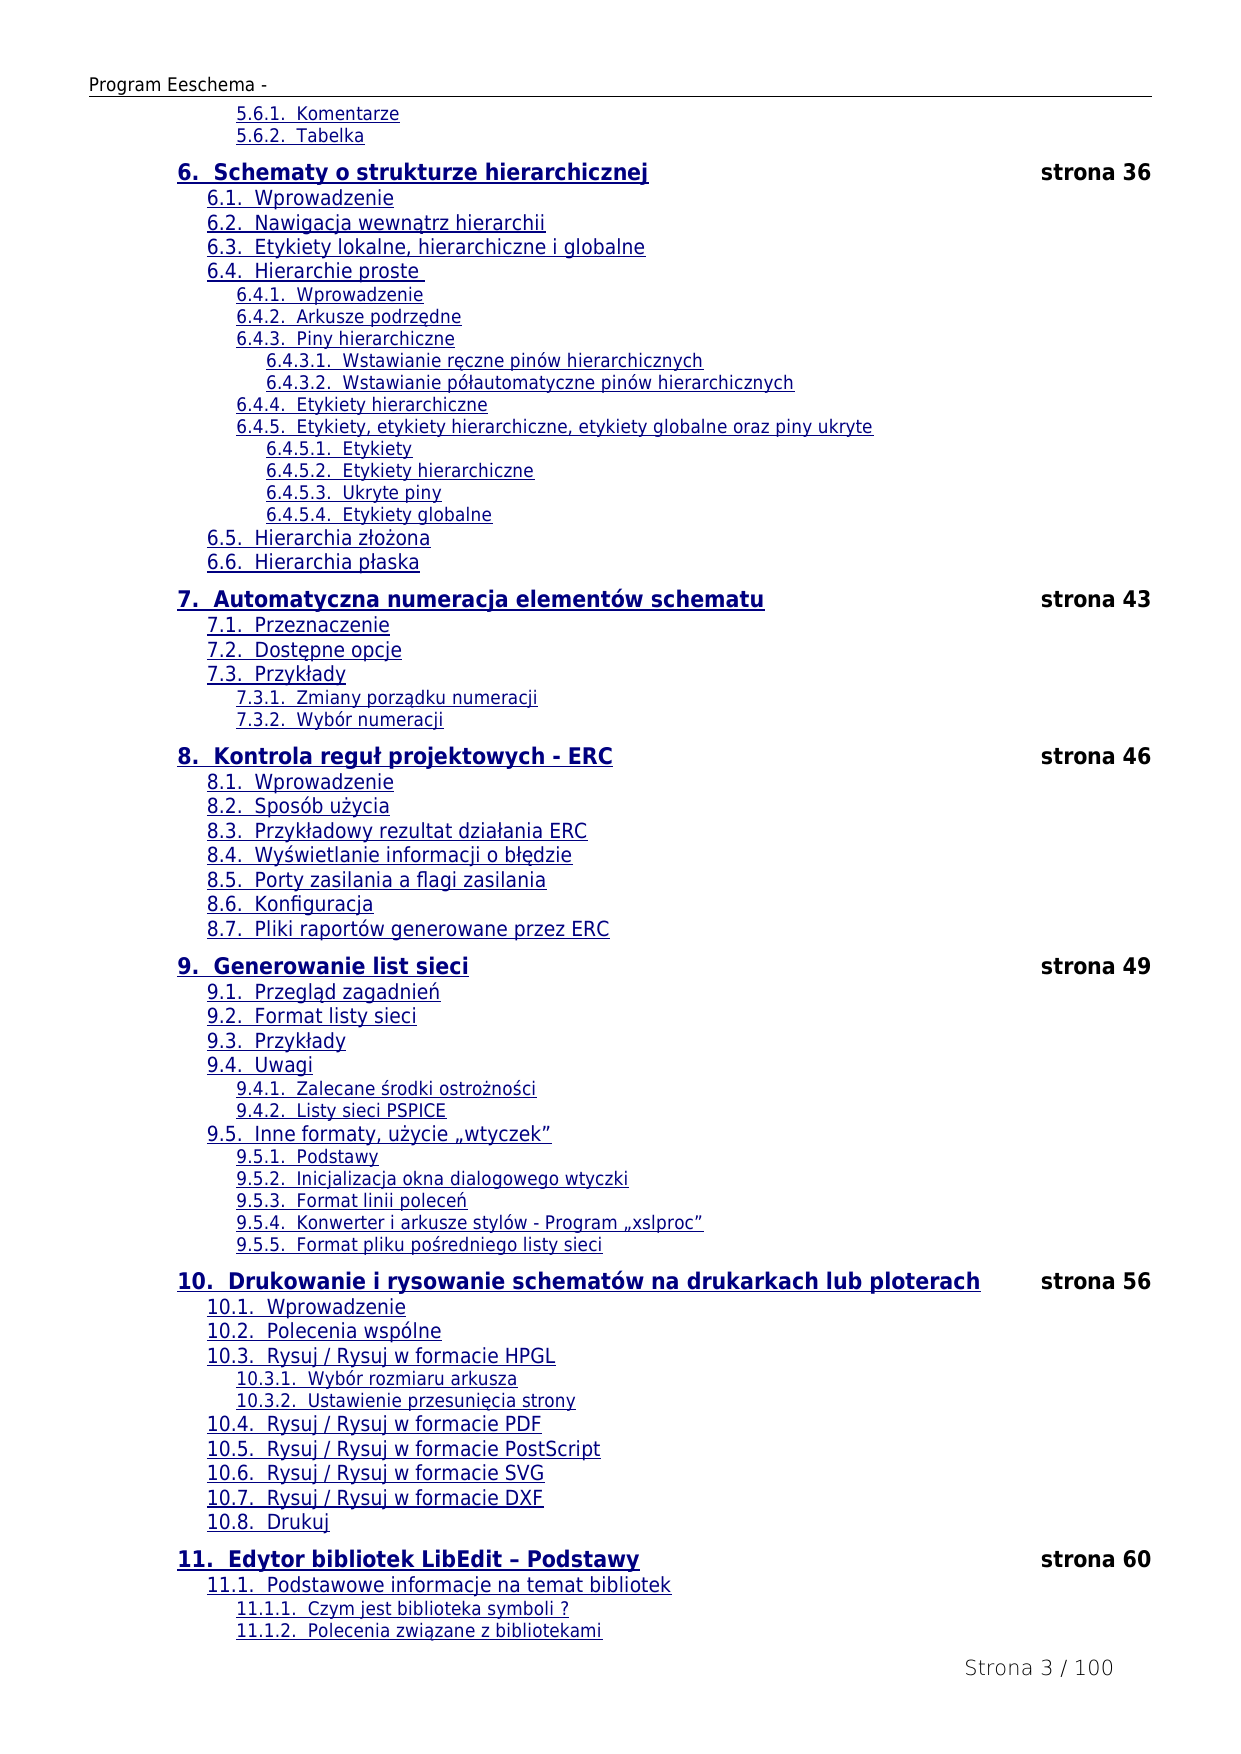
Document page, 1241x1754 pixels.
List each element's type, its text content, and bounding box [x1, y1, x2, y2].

text 10.1. Wprowadzenie [207, 1295, 1152, 1319]
text 8.3. Przykładowy rezultat działania ERC [207, 818, 1152, 843]
text 9.5.2. Inicjalizacja okna dialogowego wtyczki [236, 1168, 1152, 1190]
text 6.4.5.2. Etykiety hierarchiczne [266, 460, 1152, 482]
text 9.5. Inne formaty, użycie „wtyczek” [207, 1122, 1152, 1146]
text 6.4.5.1. Etykiety [266, 438, 1152, 460]
text 6.4.3.2. Wstawianie półautomatyczne pinów hierarchicznych [266, 372, 1152, 394]
text 6.4.4. Etykiety hierarchiczne [236, 394, 1152, 416]
text 10.7. Rysuj / Rysuj w formacie DXF [207, 1486, 1152, 1510]
text 6.4.5.4. Etykiety globalne [266, 504, 1152, 526]
text 6.3. Etykiety lokalne, hierarchiczne i globalne [207, 235, 1152, 259]
text 9.4.2. Listy sieci PSPICE [236, 1099, 1152, 1122]
text 9.5.5. Format pliku pośredniego listy sieci [236, 1234, 1152, 1256]
text 6. Schematy o strukturze hierarchicznej strona 36 [177, 159, 1152, 186]
text 7.3.2. Wybór numeracji [236, 709, 1152, 731]
text 8.6. Konfiguracja [207, 892, 1152, 916]
text 6.5. Hierarchia złożona [207, 526, 1152, 550]
text 6.4.3.1. Wstawianie ręczne pinów hierarchicznych [266, 350, 1152, 372]
text 9.4. Uwagi [207, 1053, 1152, 1078]
text 6.2. Nawigacja wewnątrz hierarchii [207, 211, 1152, 235]
text 10.4. Rysuj / Rysuj w formacie PDF [207, 1412, 1152, 1437]
text 10.3. Rysuj / Rysuj w formacie HPGL [207, 1344, 1152, 1368]
text 8.4. Wyświetlanie informacji o błędzie [207, 843, 1152, 867]
text 5.6.1. Komentarze [236, 103, 1152, 125]
text 11.1.2. Polecenia związane z bibliotekami [236, 1620, 1152, 1642]
text 9. Generowanie list sieci strona 49 [177, 953, 1152, 980]
text 6.4.5. Etykiety, etykiety hierarchiczne, etykiety globalne oraz piny ukryte [236, 416, 1152, 438]
text 8.7. Pliki raportów generowane przez ERC [207, 916, 1152, 941]
text 8.5. Porty zasilania a flagi zasilania [207, 867, 1152, 892]
text 10.5. Rysuj / Rysuj w formacie PostScript [207, 1437, 1152, 1461]
text 9.5.3. Format linii poleceń [236, 1190, 1152, 1212]
text 7.3. Przykłady [207, 662, 1152, 687]
text 7.2. Dostępne opcje [207, 638, 1152, 662]
text 10.8. Drukuj [207, 1510, 1152, 1534]
text 6.4.2. Arkusze podrzędne [236, 306, 1152, 328]
text 8. Kontrola reguł projektowych - ERC strona 46 [177, 743, 1152, 769]
text 9.4.1. Zalecane środki ostrożności [236, 1078, 1152, 1099]
text 6.4.1. Wprowadzenie [236, 284, 1152, 306]
text 9.5.1. Podstawy [236, 1146, 1152, 1168]
text 11.1.1. Czym jest biblioteka symboli ? [236, 1598, 1152, 1620]
text 6.4.5.3. Ukryte piny [266, 482, 1152, 504]
text 8.1. Wprowadzenie [207, 769, 1152, 794]
text 7.1. Przeznaczenie [207, 613, 1152, 638]
text 6.4. Hierarchie proste [207, 259, 1152, 284]
text 6.1. Wprowadzenie [207, 186, 1152, 211]
text 11. Edytor bibliotek LibEdit – Podstawy strona 60 [177, 1546, 1152, 1573]
text 6.4.3. Piny hierarchiczne [236, 328, 1152, 350]
text 9.5.4. Konwerter i arkusze stylów - Program „xslproc” [236, 1212, 1152, 1234]
text 9.2. Format listy sieci [207, 1004, 1152, 1029]
text 11.1. Podstawowe informacje na temat bibliotek [207, 1573, 1152, 1598]
text 9.3. Przykłady [207, 1029, 1152, 1053]
text 7. Automatyczna numeracja elementów schematu strona 43 [177, 586, 1152, 613]
text 5.6.2. Tabelka [236, 125, 1152, 147]
text 9.1. Przegląd zagadnień [207, 980, 1152, 1004]
text 10.2. Polecenia wspólne [207, 1319, 1152, 1344]
text 8.2. Sposób użycia [207, 794, 1152, 818]
text 10.6. Rysuj / Rysuj w formacie SVG [207, 1461, 1152, 1486]
text 10. Drukowanie i rysowanie schematów na drukarkach lub ploterach strona 56 [177, 1268, 1152, 1295]
text 10.3.1. Wybór rozmiaru arkusza [236, 1368, 1152, 1390]
text 6.6. Hierarchia płaska [207, 550, 1152, 575]
text 10.3.2. Ustawienie przesunięcia strony [236, 1390, 1152, 1412]
text 7.3.1. Zmiany porządku numeracji [236, 687, 1152, 709]
